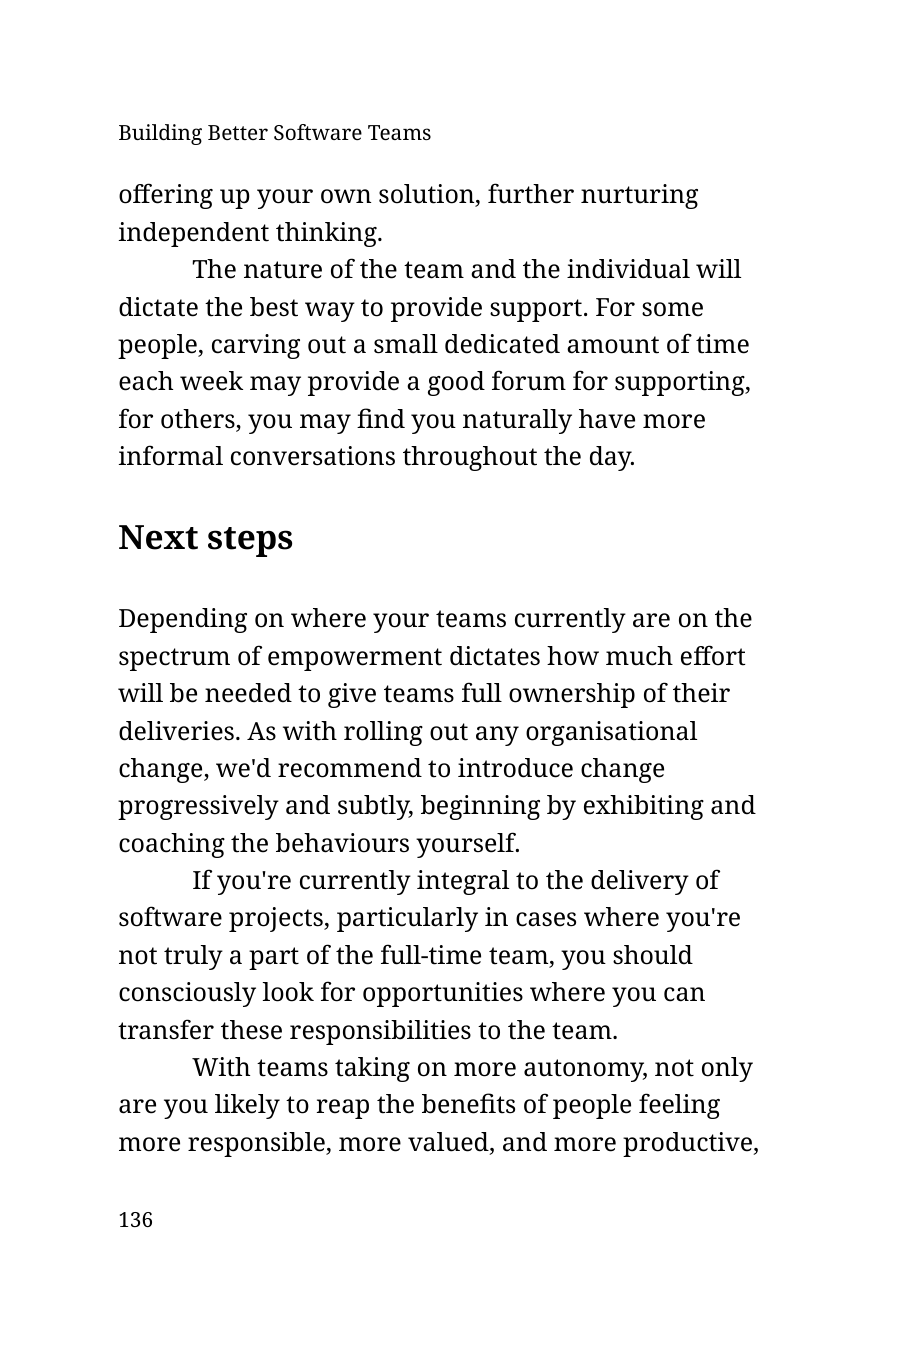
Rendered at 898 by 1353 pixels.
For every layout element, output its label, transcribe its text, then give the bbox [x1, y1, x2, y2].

text offering up your own solution, further nurturing independent thinking. [118, 177, 779, 248]
subtitle Next steps [118, 514, 779, 559]
text If you're currently integral to the delivery of software projects, particularly in cases where you're not truly a part of the full-time team, you should consciously look for opportunities where you can transfer these responsibilities to the team. [118, 863, 779, 1046]
text The nature of the team and the individual will dictate the best way to provide support. For some people, carving out a small dedicated amount of time each week may provide a good forum for supporting, for others, you may find you naturally have more informal conversations throughout the day. [118, 252, 779, 473]
text With teams taking on more autonomy, not only are you likely to reap the benefits of people feeling more responsible, more valued, and more productive, [118, 1050, 779, 1158]
text Depending on where your teams currently are on the spectrum of empowerment dictates how much effort will be needed to give teams full ownership of their deliveries. As with rolling out any organisational change, we'd recommend to introduce change progressively and subtly, beginning by exhibiting and coaching the behaviours yourself. [118, 601, 779, 859]
